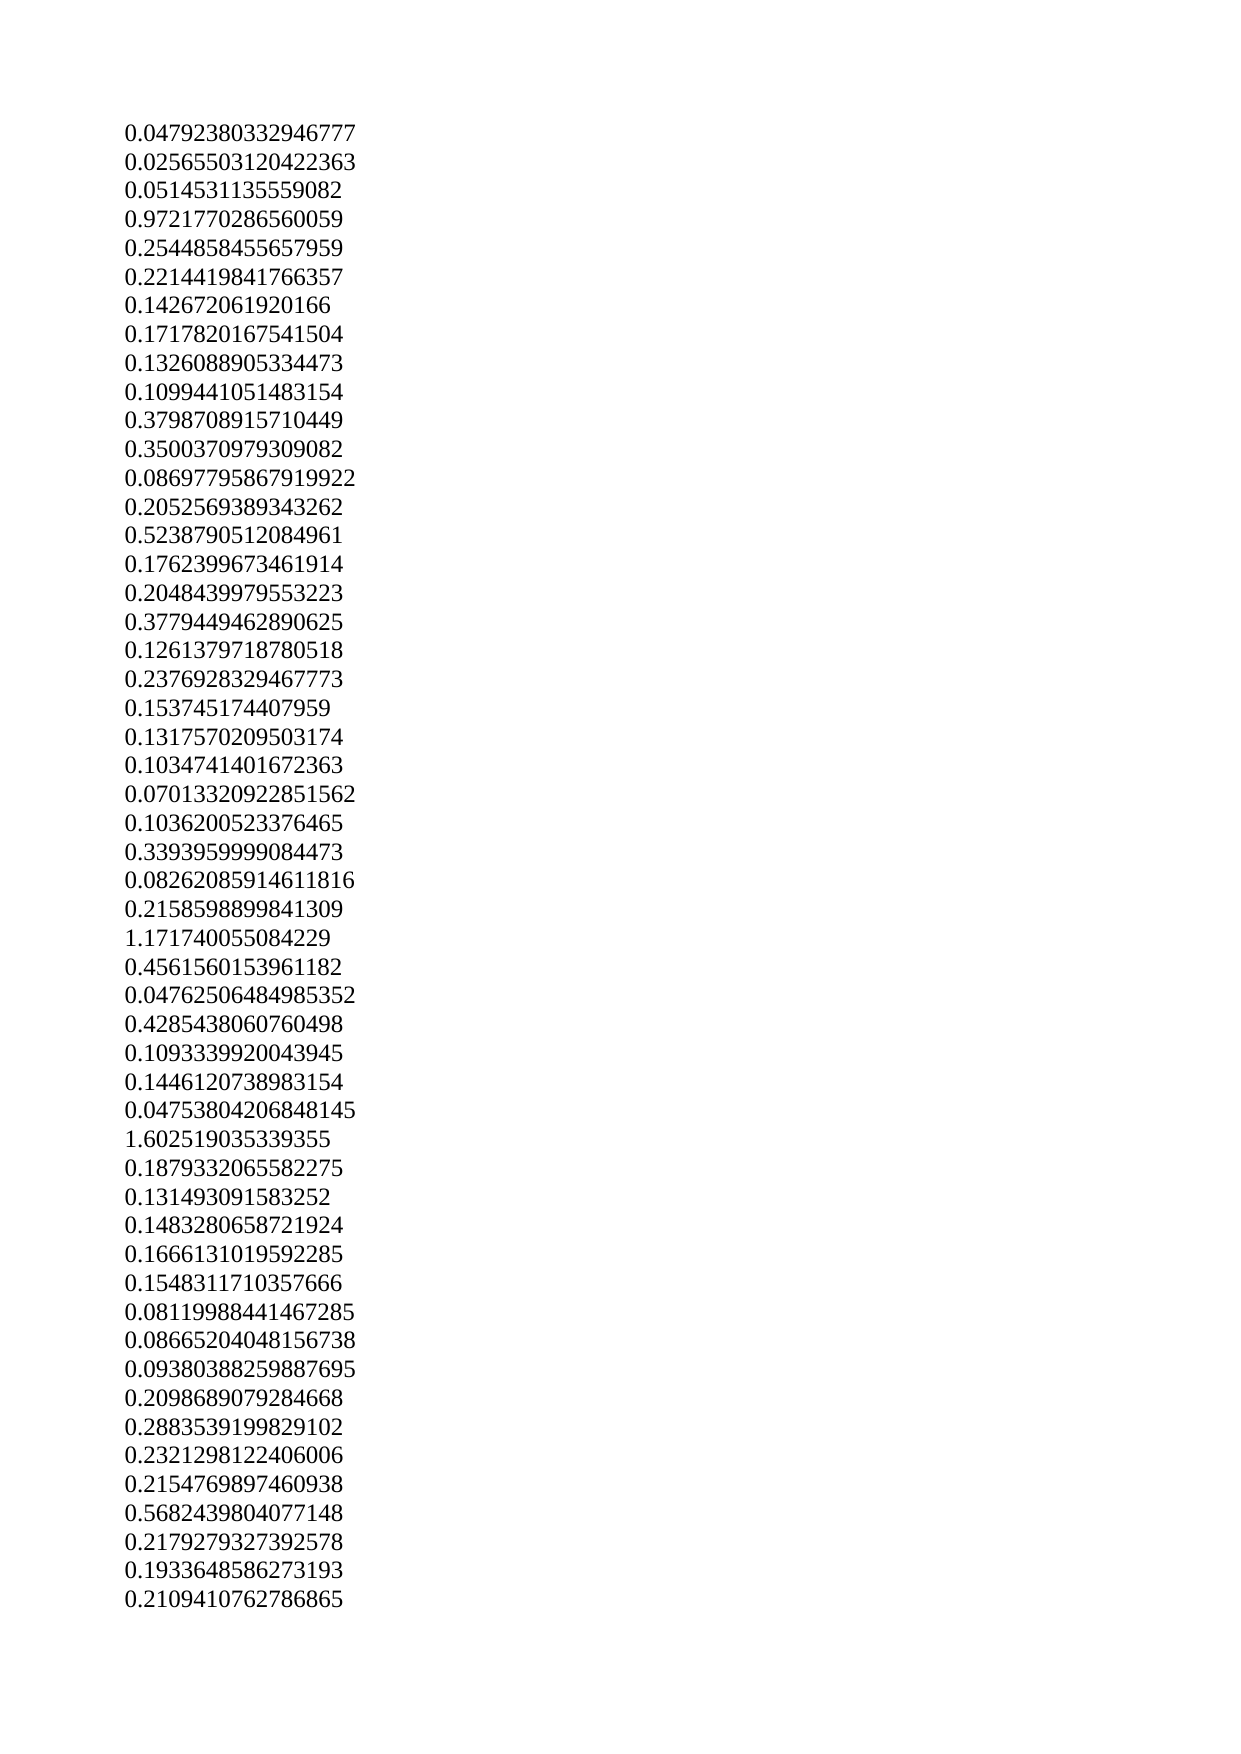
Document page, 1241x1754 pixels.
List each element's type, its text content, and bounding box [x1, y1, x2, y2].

text 0.08119988441467285 [118, 1297, 1122, 1326]
text 0.5238790512084961 [118, 521, 1122, 549]
text 0.04753804206848145 [118, 1096, 1122, 1124]
text 1.171740055084229 [118, 923, 1122, 952]
text 0.1034741401672363 [118, 751, 1122, 779]
text 0.2098689079284668 [118, 1383, 1122, 1412]
text 0.1093339920043945 [118, 1038, 1122, 1067]
text 1.602519035339355 [118, 1124, 1122, 1153]
text 0.2048439979553223 [118, 578, 1122, 607]
text 0.2321298122406006 [118, 1441, 1122, 1469]
text 0.0514531135559082 [118, 176, 1122, 204]
text 0.3393959999084473 [118, 837, 1122, 866]
text 0.1879332065582275 [118, 1153, 1122, 1182]
text 0.4285438060760498 [118, 1009, 1122, 1038]
text 0.2109410762786865 [118, 1584, 1122, 1613]
text 0.142672061920166 [118, 291, 1122, 319]
text 0.1762399673461914 [118, 549, 1122, 578]
text 0.3798708915710449 [118, 406, 1122, 434]
text 0.153745174407959 [118, 693, 1122, 722]
text 0.131493091583252 [118, 1182, 1122, 1211]
text 0.4561560153961182 [118, 952, 1122, 981]
text 0.1717820167541504 [118, 319, 1122, 348]
text 0.1261379718780518 [118, 636, 1122, 664]
text 0.09380388259887695 [118, 1354, 1122, 1383]
text 0.3500370979309082 [118, 434, 1122, 463]
text 0.1666131019592285 [118, 1239, 1122, 1268]
text 0.2544858455657959 [118, 233, 1122, 262]
text 0.1446120738983154 [118, 1067, 1122, 1096]
text 0.2883539199829102 [118, 1412, 1122, 1441]
text 0.1317570209503174 [118, 722, 1122, 751]
text 0.08697795867919922 [118, 463, 1122, 492]
text 0.1326088905334473 [118, 348, 1122, 377]
text 0.9721770286560059 [118, 204, 1122, 233]
text 0.3779449462890625 [118, 607, 1122, 636]
text 0.08665204048156738 [118, 1326, 1122, 1354]
text 0.2158598899841309 [118, 894, 1122, 923]
text 0.08262085914611816 [118, 866, 1122, 894]
text 0.1036200523376465 [118, 808, 1122, 837]
text 0.5682439804077148 [118, 1498, 1122, 1527]
text 0.04792380332946777 [118, 118, 1122, 147]
text 0.04762506484985352 [118, 981, 1122, 1009]
text 0.1483280658721924 [118, 1211, 1122, 1239]
text 0.07013320922851562 [118, 779, 1122, 808]
text 0.2376928329467773 [118, 664, 1122, 693]
text 0.2214419841766357 [118, 262, 1122, 291]
text 0.02565503120422363 [118, 147, 1122, 176]
text 0.2154769897460938 [118, 1469, 1122, 1498]
text 0.2052569389343262 [118, 492, 1122, 521]
text 0.1933648586273193 [118, 1556, 1122, 1584]
text 0.2179279327392578 [118, 1527, 1122, 1556]
text 0.1548311710357666 [118, 1268, 1122, 1297]
text 0.1099441051483154 [118, 377, 1122, 406]
